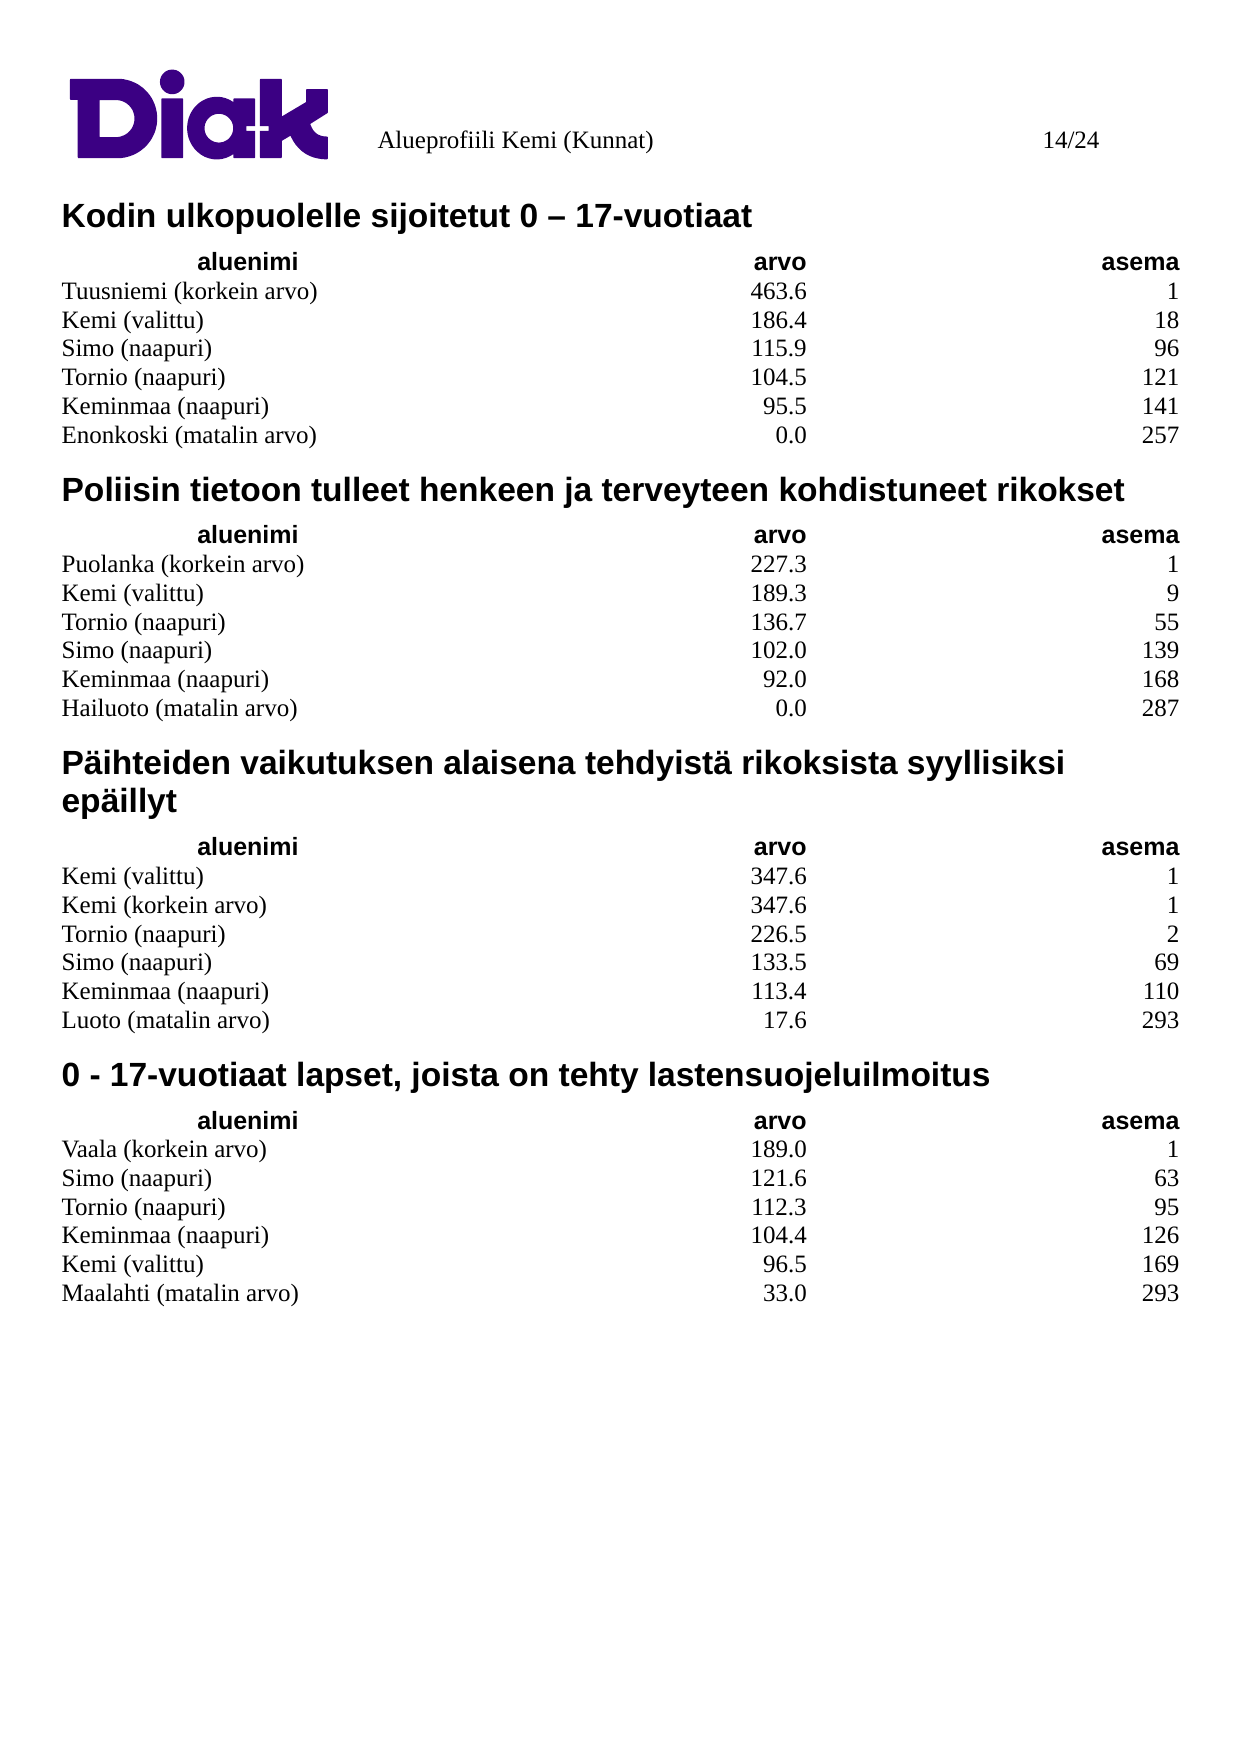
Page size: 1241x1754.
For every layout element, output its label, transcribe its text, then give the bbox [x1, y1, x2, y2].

table_cell Keminmaa (naapuri) [61, 391, 434, 420]
table_cell 227.3 [434, 549, 806, 578]
table_cell Keminmaa (naapuri) [61, 1221, 434, 1249]
table_cell 18 [806, 305, 1179, 333]
table_cell 121 [806, 362, 1179, 391]
table_cell 17.6 [434, 1005, 806, 1034]
table_cell 0.0 [434, 420, 806, 448]
table_cell 1 [806, 1134, 1179, 1163]
table_cell 168 [806, 664, 1179, 693]
table_cell Keminmaa (naapuri) [61, 664, 434, 693]
table_cell 169 [806, 1249, 1179, 1278]
table_cell Tuusniemi (korkein arvo) [61, 276, 434, 305]
table_cell Tornio (naapuri) [61, 919, 434, 947]
table_cell 96 [806, 334, 1179, 362]
table_cell 347.6 [434, 890, 806, 919]
table_header arvo [434, 1106, 806, 1134]
table_cell 293 [806, 1278, 1179, 1307]
table_cell 9 [806, 578, 1179, 607]
table_cell 1 [806, 890, 1179, 919]
table_cell 2 [806, 919, 1179, 947]
table_cell 186.4 [434, 305, 806, 333]
subtitle Kodin ulkopuolelle sijoitetut 0 – 17-vuotiaat [61, 196, 1179, 235]
table_cell 463.6 [434, 276, 806, 305]
table_cell Simo (naapuri) [61, 636, 434, 664]
table_cell Kemi (korkein arvo) [61, 890, 434, 919]
table_cell 189.0 [434, 1134, 806, 1163]
table_cell 95.5 [434, 391, 806, 420]
table_cell 133.5 [434, 948, 806, 976]
table_cell 96.5 [434, 1249, 806, 1278]
table_cell 104.4 [434, 1221, 806, 1249]
table_header arvo [434, 833, 806, 861]
table_cell 69 [806, 948, 1179, 976]
table_cell 126 [806, 1221, 1179, 1249]
table_cell 102.0 [434, 636, 806, 664]
table_header asema [806, 521, 1179, 549]
table_cell 0.0 [434, 693, 806, 722]
table_header arvo [434, 521, 806, 549]
table_header aluenimi [61, 1106, 434, 1134]
table_header asema [806, 833, 1179, 861]
table_cell Simo (naapuri) [61, 1163, 434, 1192]
table_cell 115.9 [434, 334, 806, 362]
table_cell Keminmaa (naapuri) [61, 976, 434, 1005]
table_cell Enonkoski (matalin arvo) [61, 420, 434, 448]
table_cell 141 [806, 391, 1179, 420]
table_cell Luoto (matalin arvo) [61, 1005, 434, 1034]
table_cell 110 [806, 976, 1179, 1005]
table_cell 189.3 [434, 578, 806, 607]
table_cell Tornio (naapuri) [61, 362, 434, 391]
table_cell Tornio (naapuri) [61, 607, 434, 636]
table_cell Puolanka (korkein arvo) [61, 549, 434, 578]
table_cell 257 [806, 420, 1179, 448]
table_header arvo [434, 247, 806, 276]
table_cell 1 [806, 549, 1179, 578]
table_cell Kemi (valittu) [61, 305, 434, 333]
table_cell Kemi (valittu) [61, 578, 434, 607]
table_header aluenimi [61, 521, 434, 549]
table_cell Hailuoto (matalin arvo) [61, 693, 434, 722]
table_cell 121.6 [434, 1163, 806, 1192]
table_cell 55 [806, 607, 1179, 636]
table_cell 95 [806, 1192, 1179, 1221]
table_cell Simo (naapuri) [61, 948, 434, 976]
table_header aluenimi [61, 247, 434, 276]
table_cell 1 [806, 861, 1179, 890]
table_header aluenimi [61, 833, 434, 861]
table_cell 113.4 [434, 976, 806, 1005]
subtitle Poliisin tietoon tulleet henkeen ja terveyteen kohdistuneet rikokset [61, 469, 1179, 508]
table_header asema [806, 1106, 1179, 1134]
table_cell 92.0 [434, 664, 806, 693]
table_header asema [806, 247, 1179, 276]
table_cell 347.6 [434, 861, 806, 890]
table_cell 33.0 [434, 1278, 806, 1307]
table_cell 287 [806, 693, 1179, 722]
table_cell 293 [806, 1005, 1179, 1034]
table_cell 63 [806, 1163, 1179, 1192]
table_cell Kemi (valittu) [61, 1249, 434, 1278]
table_cell 139 [806, 636, 1179, 664]
table_cell 226.5 [434, 919, 806, 947]
table_cell Maalahti (matalin arvo) [61, 1278, 434, 1307]
table_cell 112.3 [434, 1192, 806, 1221]
table_cell 104.5 [434, 362, 806, 391]
table_cell Simo (naapuri) [61, 334, 434, 362]
table_cell Kemi (valittu) [61, 861, 434, 890]
table_cell 136.7 [434, 607, 806, 636]
subtitle Päihteiden vaikutuksen alaisena tehdyistä rikoksista syyllisiksi epäillyt [61, 743, 1179, 820]
subtitle 0 - 17-vuotiaat lapset, joista on tehty lastensuojeluilmoitus [61, 1054, 1179, 1093]
table_cell Vaala (korkein arvo) [61, 1134, 434, 1163]
table_cell 1 [806, 276, 1179, 305]
table_cell Tornio (naapuri) [61, 1192, 434, 1221]
